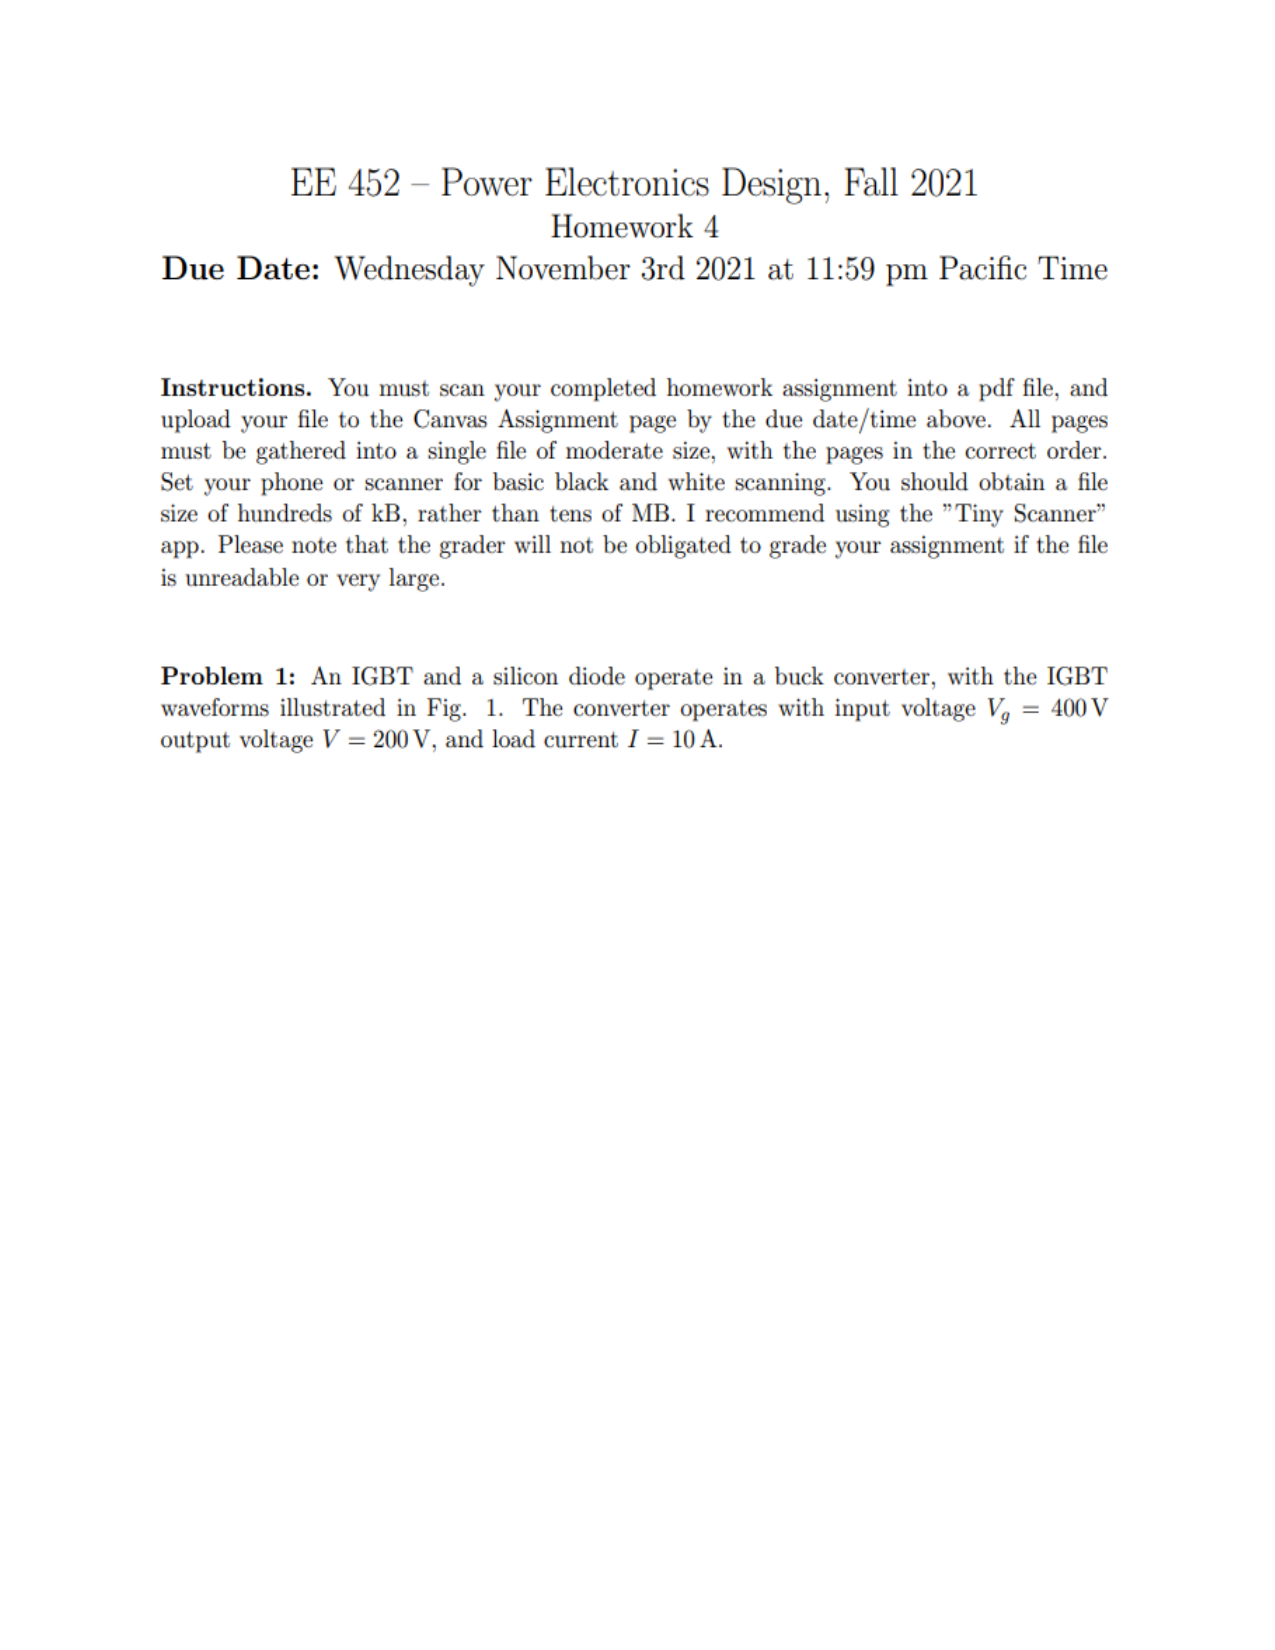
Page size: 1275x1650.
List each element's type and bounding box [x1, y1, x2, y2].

picture [150, 140, 1125, 761]
